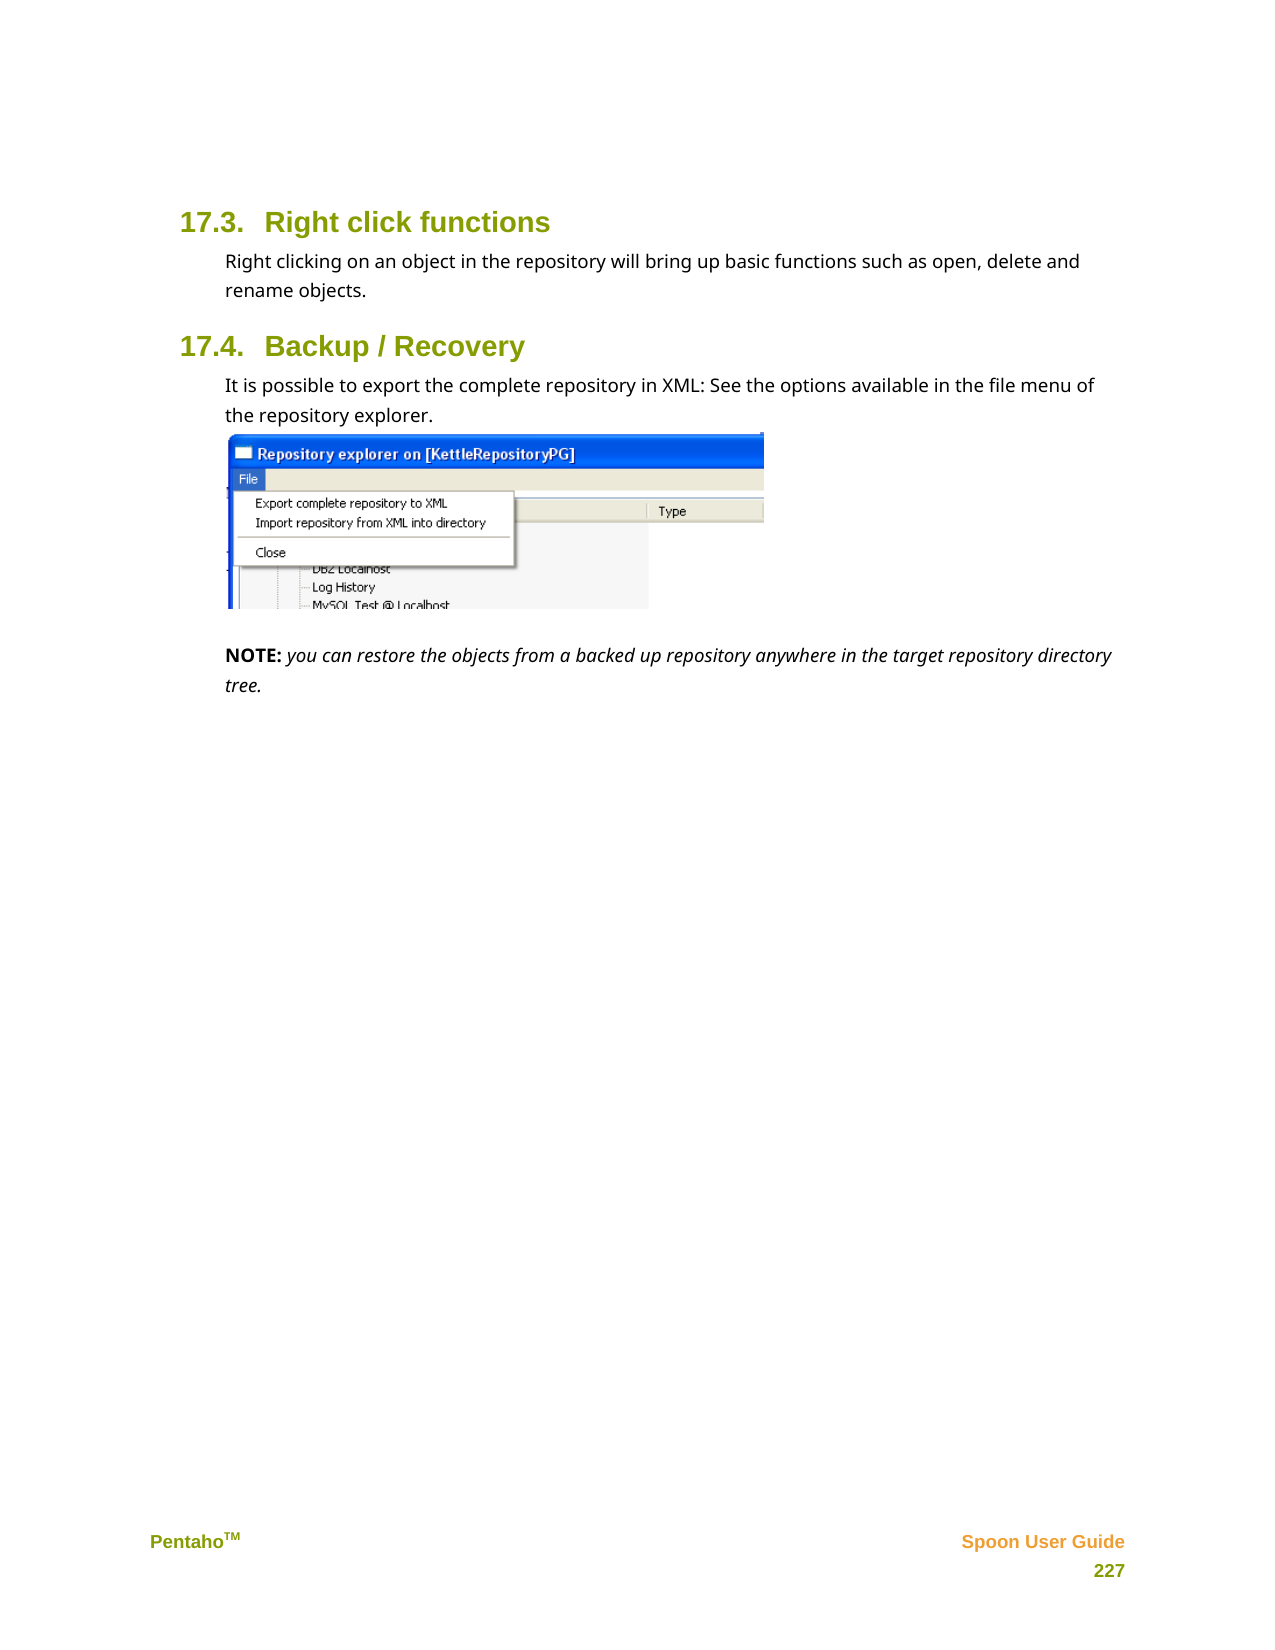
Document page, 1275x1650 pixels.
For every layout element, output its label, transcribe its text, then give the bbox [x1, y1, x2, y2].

text NOTE: you can restore the objects from a backed up repository anywhere in the target repository directory tree. [225, 639, 1125, 698]
subtitle Backup / Recovery [179, 328, 1125, 363]
text Right clicking on an object in the repository will bring up basic functions such as open, delete and rename objects. [225, 245, 1125, 303]
text It is possible to export the complete repository in XML: See the options available in the file menu of the repository explorer. [225, 369, 1125, 428]
subtitle Right click functions [179, 204, 1125, 239]
picture [226, 432, 764, 609]
